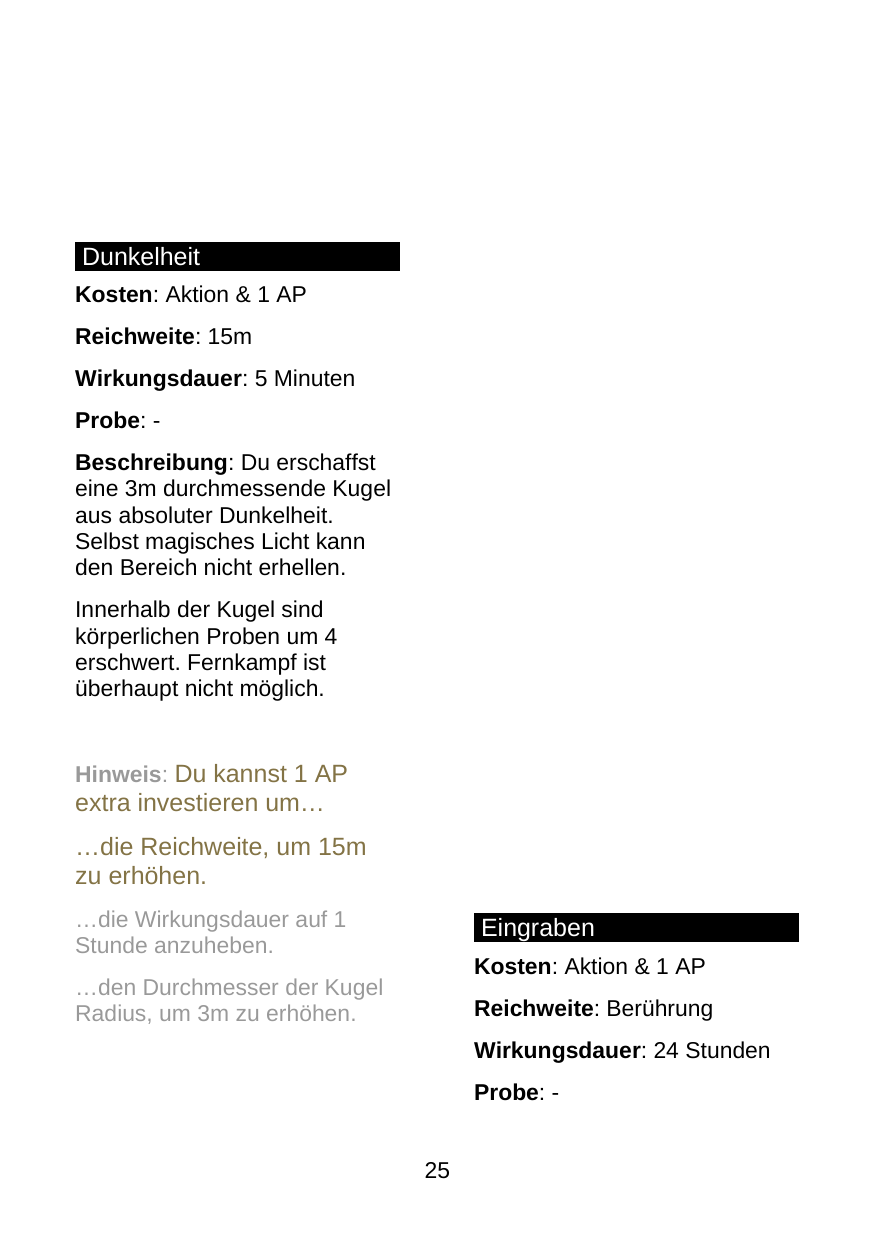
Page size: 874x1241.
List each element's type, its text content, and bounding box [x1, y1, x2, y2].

text Reichweite: 15m [75, 323, 400, 349]
text Probe: - [75, 407, 400, 433]
text Innerhalb der Kugel sind körperlichen Proben um 4 erschwert. Fernkampf ist überhaupt nicht möglich. [75, 596, 400, 702]
text Reichweite: Berührung [474, 994, 799, 1021]
text Probe: - [474, 1078, 799, 1105]
text Kosten: Aktion & 1 AP [75, 281, 400, 307]
text …den Durchmesser der Kugel Radius, um 3m zu erhöhen. [75, 974, 400, 1027]
text Hinweis: Du kannst 1 AP extra investieren um… [75, 759, 400, 817]
text Kosten: Aktion & 1 AP [474, 953, 799, 979]
text Beschreibung: Du erschaffst eine 3m durchmessende Kugel aus absoluter Dunkelheit. Selbst magisches Licht kann den Bereich nicht erhellen. [75, 449, 400, 581]
subtitle Dunkelheit [75, 242, 400, 271]
text Wirkungsdauer: 5 Minuten [75, 365, 400, 391]
subtitle Eingraben [474, 913, 799, 942]
text …die Reichweite, um 15m zu erhöhen. [75, 832, 400, 890]
text Wirkungsdauer: 24 Stunden [474, 1037, 799, 1063]
text …die Wirkungsdauer auf 1 Stunde anzuheben. [75, 906, 400, 958]
